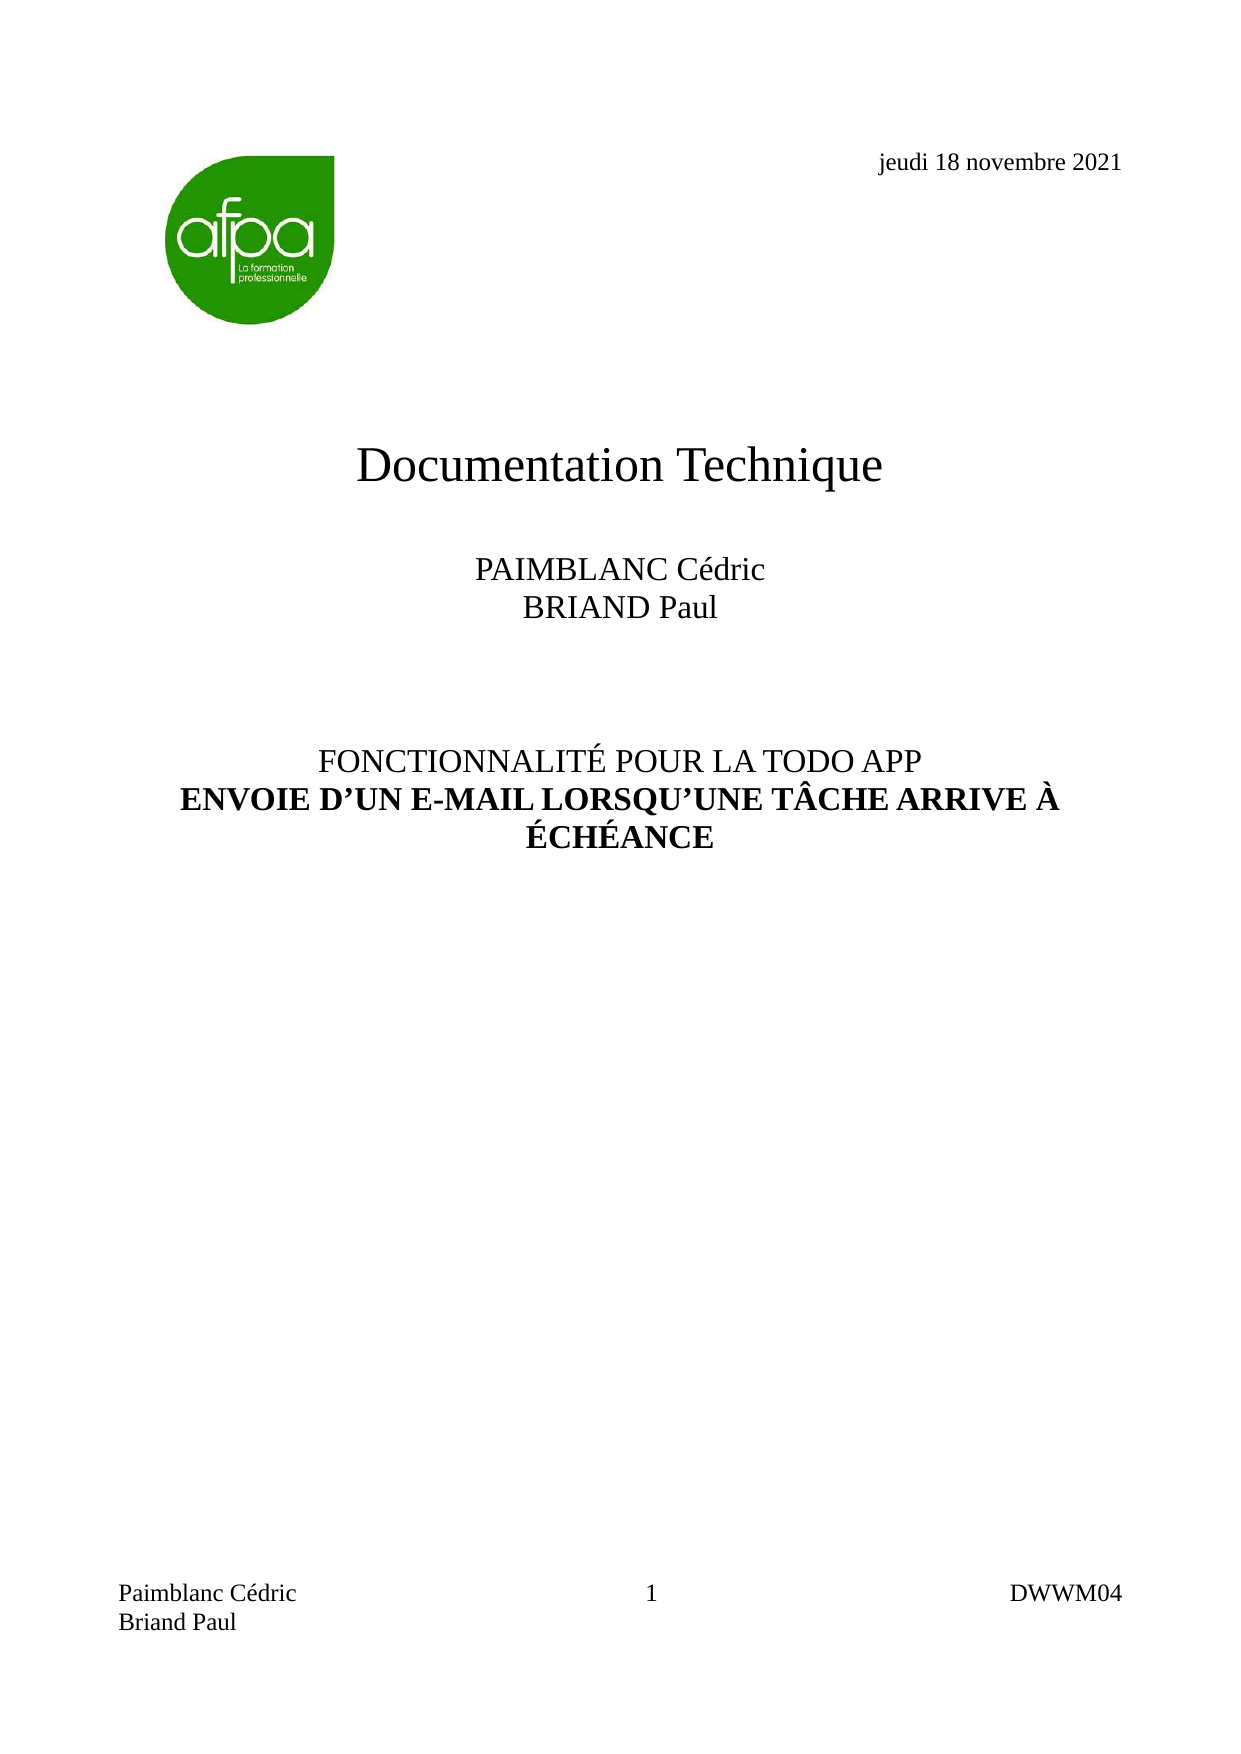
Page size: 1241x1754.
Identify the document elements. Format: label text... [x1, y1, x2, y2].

text Documentation Technique [118, 434, 1122, 492]
picture [165, 144, 336, 330]
text fonctionnalité pour la todo app [118, 741, 1122, 779]
text Envoie d’un e-mail lorsqu’une tâche arrive à échéance [118, 779, 1122, 856]
text PAIMBLANC Cédric [118, 549, 1122, 588]
text briand Paul [118, 588, 1122, 626]
text jeudi 18 novembre 2021 [336, 147, 1122, 176]
text [118, 147, 165, 176]
